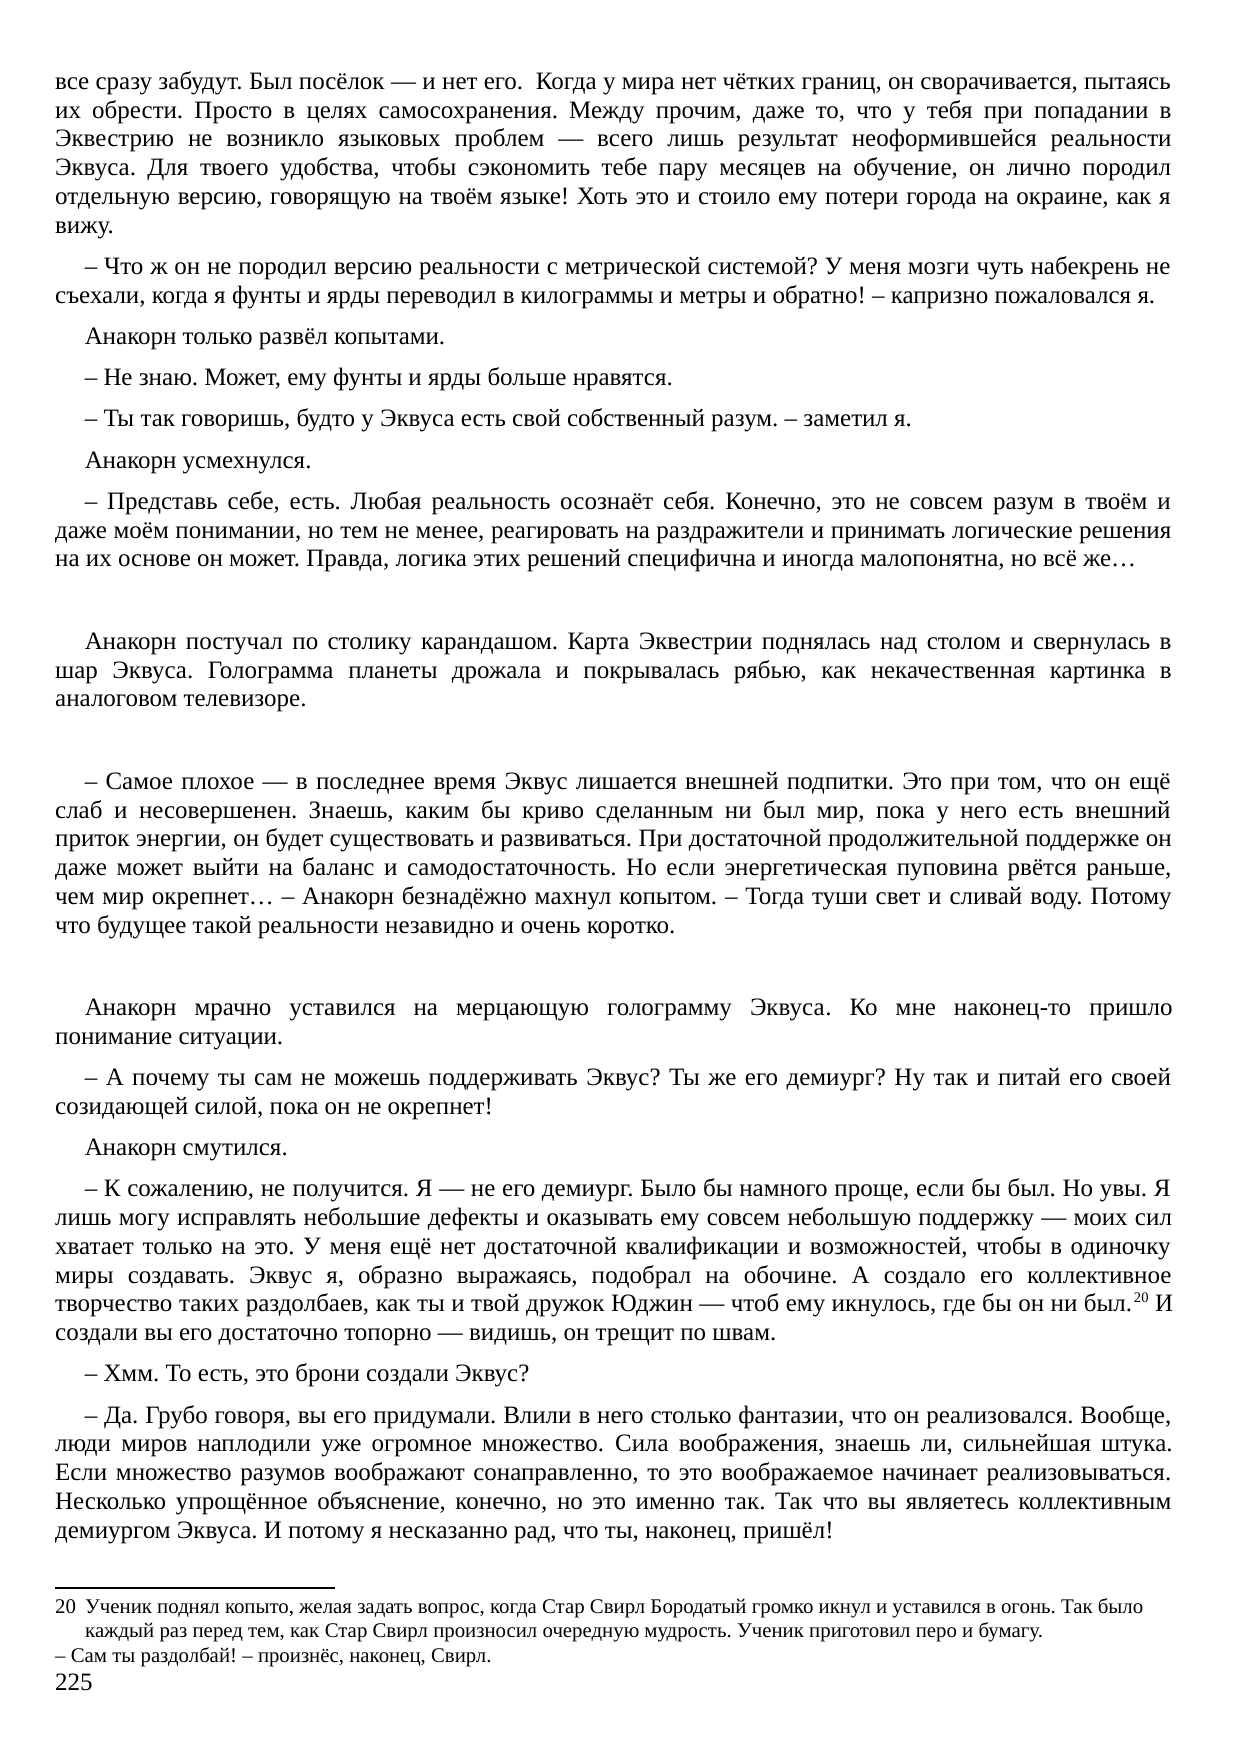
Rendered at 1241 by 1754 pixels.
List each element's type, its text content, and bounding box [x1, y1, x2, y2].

text Анакорн постучал по столику карандашом. Карта Эквестрии поднялась над столом и свернулась в шар Эквуса. Голограмма планеты дрожала и покрывалась рябью, как некачественная картинка в аналоговом телевизоре. [55, 626, 1173, 712]
text – Ты так говоришь, будто у Эквуса есть свой собственный разум. – заметил я. [55, 403, 1173, 432]
text – А почему ты сам не можешь поддерживать Эквус? Ты же его демиург? Ну так и питай его своей созидающей силой, пока он не окрепнет! [55, 1062, 1173, 1120]
text – Сам ты раздолбай! – произнёс, наконец, Свирл. [55, 1642, 1173, 1667]
text – Не знаю. Может, ему фунты и ярды больше нравятся. [55, 362, 1173, 391]
text – Хмм. То есть, это брони создали Эквус? [55, 1358, 1173, 1387]
text – Представь себе, есть. Любая реальность осознаёт себя. Конечно, это не совсем разум в твоём и даже моём понимании, но тем не менее, реагировать на раздражители и принимать логические решения на их основе он может. Правда, логика этих решений специфична и иногда малопонятна, но всё же… [55, 486, 1173, 572]
text – К сожалению, не получится. Я — не его демиург. Было бы намного проще, если бы был. Но увы. Я лишь могу исправлять небольшие дефекты и оказывать ему совсем небольшую поддержку — моих сил хватает только на это. У меня ещё нет достаточной квалификации и возможностей, чтобы в одиночку миры создавать. Эквус я, образно выражаясь, подобрал на обочине. А создало его коллективное творчество таких раздолбаев, как ты и твой дружок Юджин — чтоб ему икнулось, где бы он ни был. И создали вы его достаточно топорно — видишь, он трещит по швам. [55, 1173, 1173, 1346]
text Анакорн мрачно уставился на мерцающую голограмму Эквуса. Ко мне наконец-то пришло понимание ситуации. [55, 992, 1173, 1050]
text Ученик поднял копыто, желая задать вопрос, когда Стар Свирл Бородатый громко икнул и уставился в огонь. Так было каждый раз перед тем, как Стар Свирл произносил очередную мудрость. Ученик приготовил перо и бумагу. [55, 1594, 1173, 1642]
text – Что ж он не породил версию реальности с метрической системой? У меня мозги чуть набекрень не съехали, когда я фунты и ярды переводил в килограммы и метры и обратно! – капризно пожаловался я. [55, 251, 1173, 308]
text Анакорн усмехнулся. [55, 445, 1173, 473]
text все сразу забудут. Был посёлок — и нет его. Когда у мира нет чётких границ, он сворачивается, пытаясь их обрести. Просто в целях самосохранения. Между прочим, даже то, что у тебя при попадании в Эквестрию не возникло языковых проблем — всего лишь результат неоформившейся реальности Эквуса. Для твоего удобства, чтобы сэкономить тебе пару месяцев на обучение, он лично породил отдельную версию, говорящую на твоём языке! Хоть это и стоило ему потери города на окраине, как я вижу. [55, 66, 1173, 238]
text – Самое плохое — в последнее время Эквус лишается внешней подпитки. Это при том, что он ещё слаб и несовершенен. Знаешь, каким бы криво сделанным ни был мир, пока у него есть внешний приток энергии, он будет существовать и развиваться. При достаточной продолжительной поддержке он даже может выйти на баланс и самодостаточность. Но если энергетическая пуповина рвётся раньше, чем мир окрепнет… – Анакорн безнадёжно махнул копытом. – Тогда туши свет и сливай воду. Потому что будущее такой реальности незавидно и очень коротко. [55, 766, 1173, 938]
text Анакорн смутился. [55, 1132, 1173, 1161]
text – Да. Грубо говоря, вы его придумали. Влили в него столько фантазии, что он реализовался. Вообще, люди миров наплодили уже огромное множество. Сила воображения, знаешь ли, сильнейшая штука. Если множество разумов воображают сонаправленно, то это воображаемое начинает реализовываться. Несколько упрощённое объяснение, конечно, но это именно так. Так что вы являетесь коллективным демиургом Эквуса. И потому я несказанно рад, что ты, наконец, пришёл! [55, 1400, 1173, 1543]
text Анакорн только развёл копытами. [55, 321, 1173, 350]
